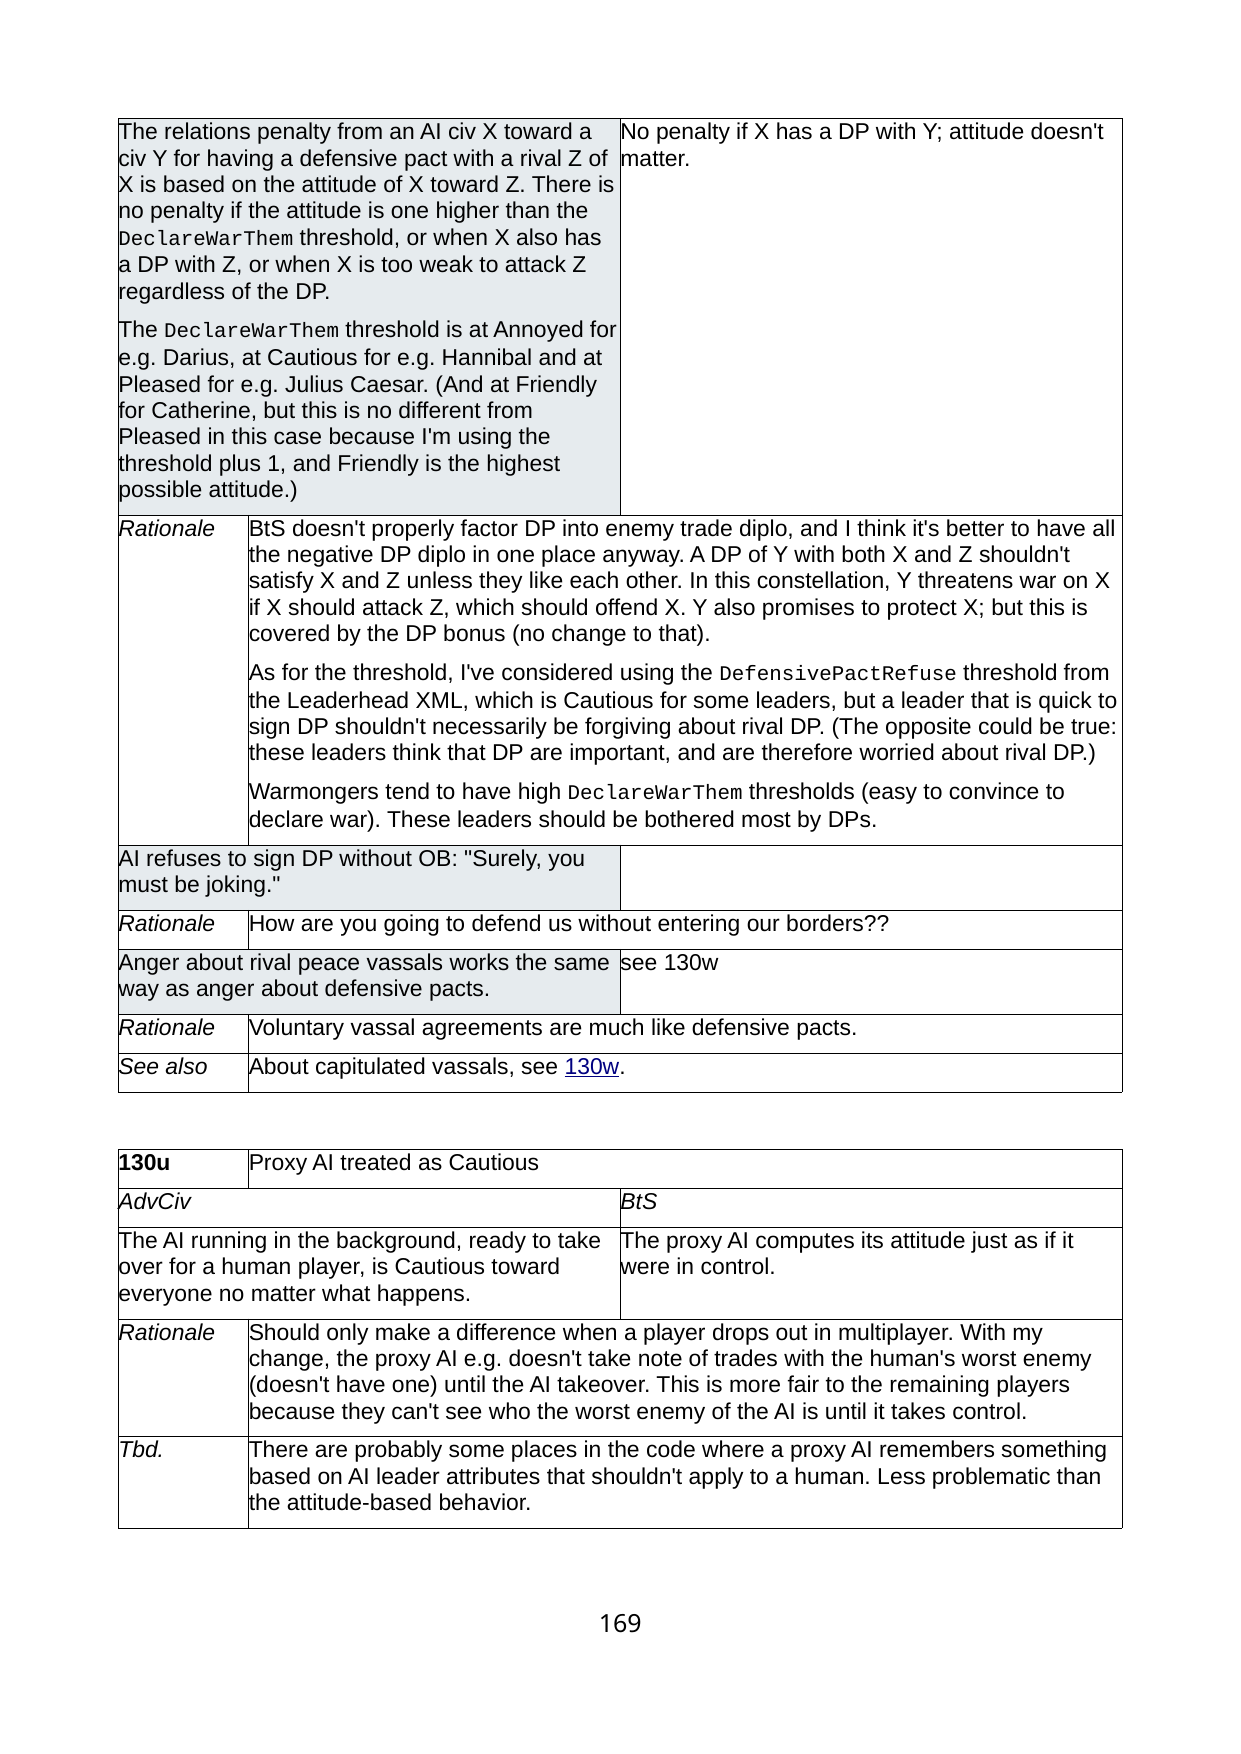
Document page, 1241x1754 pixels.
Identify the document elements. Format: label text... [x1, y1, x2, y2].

table_cell BtS doesn't properly factor DP into enemy trade diplo, and I think it's better to have all the negative DP diplo in one place anyway. A DP of Y with both X and Z shouldn't satisfy X and Z unless they like each other. In this constellation, Y threatens war on X if X should attack Z, which should offend X. Y also promises to protect X; but this is covered by the DP bonus (no change to that). As for the threshold, I've considered using the DefensivePactRefuse threshold from the Leaderhead XML, which is Cautious for some leaders, but a leader that is quick to sign DP shouldn't necessarily be forgiving about rival DP. (The opposite could be true: these leaders think that DP are important, and are therefore worried about rival DP.) Warmongers tend to have high DeclareWarThem thresholds (easy to convince to declare war). These leaders should be bothered most by DPs. [249, 516, 1122, 844]
table_cell AdvCiv [119, 1189, 620, 1227]
table_cell AI refuses to sign DP without OB: "Surely, you must be joking." [119, 846, 620, 910]
table_cell Tbd. [119, 1437, 248, 1528]
table_cell How are you going to defend us without entering our borders?? [249, 911, 1122, 949]
table_header Proxy AI treated as Cautious [249, 1150, 1122, 1188]
table_cell BtS [621, 1189, 1122, 1227]
table_cell The relations penalty from an AI civ X toward a civ Y for having a defensive pact with a rival Z of X is based on the attitude of X toward Z. There is no penalty if the attitude is one higher than the DeclareWarThem threshold, or when X also has a DP with Z, or when X is too weak to attack Z regardless of the DP. The DeclareWarThem threshold is at Annoyed for e.g. Darius, at Cautious for e.g. Hannibal and at Pleased for e.g. Julius Caesar. (And at Friendly for Catherine, but this is no different from Pleased in this case because I'm using the threshold plus 1, and Friendly is the highest possible attitude.) [119, 119, 620, 515]
table_cell Anger about rival peace vassals works the same way as anger about defensive pacts. [119, 950, 620, 1014]
table_cell [621, 846, 1122, 910]
table_cell Rationale [119, 1015, 248, 1053]
table_cell Rationale [119, 911, 248, 949]
table_header 130u [119, 1150, 248, 1188]
table_cell The AI running in the background, ready to take over for a human player, is Cautious toward everyone no matter what happens. [119, 1228, 620, 1318]
table_cell Should only make a difference when a player drops out in multiplayer. With my change, the proxy AI e.g. doesn't take note of trades with the human's worst enemy (doesn't have one) until the AI takeover. This is more fair to the remaining players because they can't see who the worst enemy of the AI is until it takes control. [249, 1320, 1122, 1436]
table_cell The proxy AI computes its attitude just as if it were in control. [621, 1228, 1122, 1318]
table_cell About capitulated vassals, see 130w. [249, 1054, 1122, 1092]
table_cell There are probably some places in the code where a proxy AI remembers something based on AI leader attributes that shouldn't apply to a human. Less problematic than the attitude-based behavior. [249, 1437, 1122, 1528]
table_cell No penalty if X has a DP with Y; attitude doesn't matter. [621, 119, 1122, 515]
table_cell See also [119, 1054, 248, 1092]
table_cell Rationale [119, 516, 248, 844]
table_cell see 130w [621, 950, 1122, 1014]
table_cell Rationale [119, 1320, 248, 1436]
table_cell Voluntary vassal agreements are much like defensive pacts. [249, 1015, 1122, 1053]
